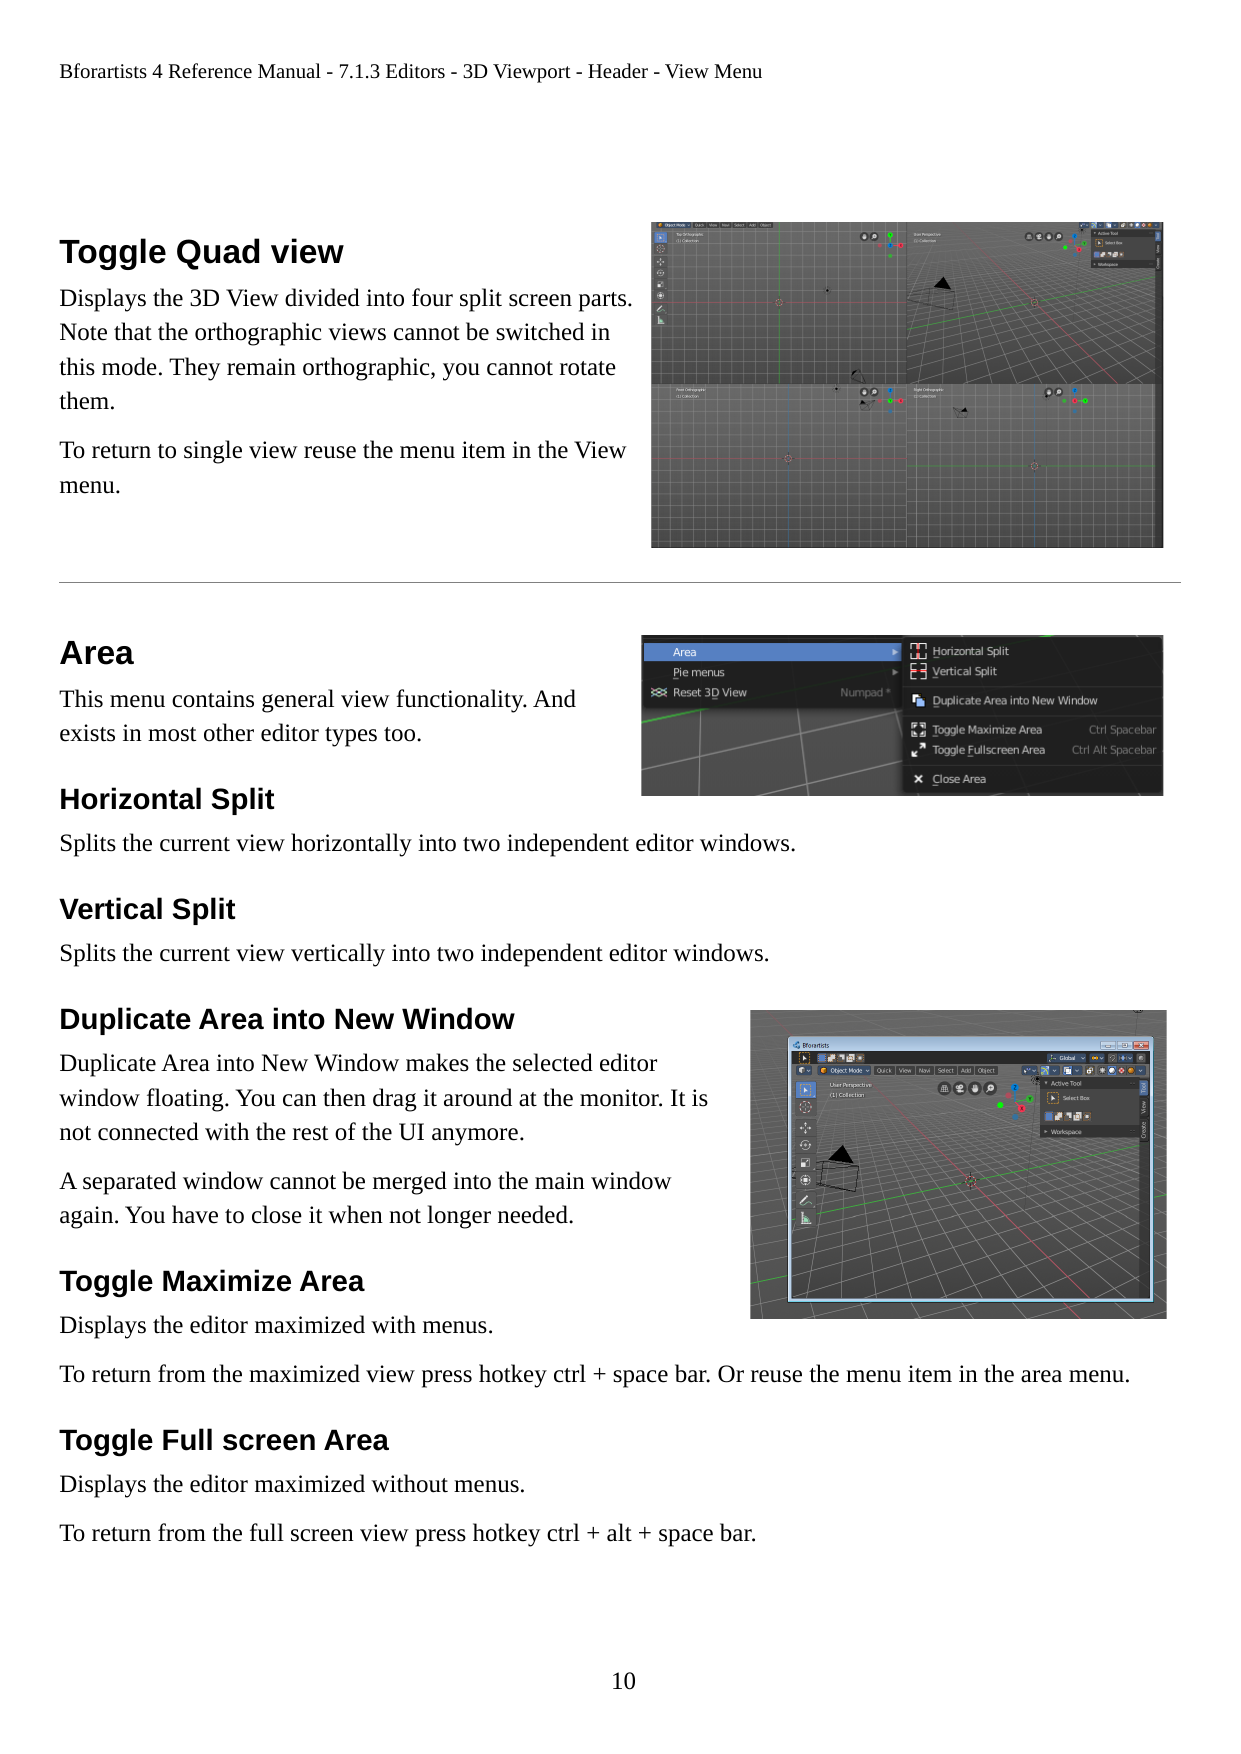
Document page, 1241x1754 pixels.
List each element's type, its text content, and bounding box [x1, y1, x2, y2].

subtitle Toggle Quad view [59, 232, 651, 270]
text Splits the current view vertically into two independent editor windows. [59, 938, 1181, 967]
subtitle Area [59, 633, 1181, 671]
text A separated window cannot be merged into the main window again. You have to close it when not longer needed. [59, 1166, 750, 1229]
subtitle Duplicate Area into New Window [59, 1002, 1181, 1036]
subtitle Vertical Split [59, 892, 1181, 926]
text Splits the current view horizontally into two independent editor windows. [59, 828, 1181, 857]
text Displays the editor maximized without menus. [59, 1469, 1181, 1498]
subtitle [1164, 232, 1181, 270]
picture [651, 222, 1164, 548]
text To return to single view reuse the menu item in the View menu. [59, 435, 651, 498]
subtitle Horizontal Split [59, 782, 1181, 816]
text Duplicate Area into New Window makes the selected editor window floating. You can then drag it around at the monitor. It is not connected with the rest of the UI anymore. [59, 1048, 750, 1146]
subtitle [1167, 1264, 1181, 1298]
text To return from the maximized view press hotkey ctrl + space bar. Or reuse the menu item in the area menu. [59, 1359, 1181, 1388]
text Displays the 3D View divided into four split screen parts. Note that the orthographic views cannot be switched in this mode. They remain orthographic, you cannot rotate them. [59, 283, 651, 415]
subtitle Toggle Maximize Area [59, 1264, 750, 1298]
picture [750, 1010, 1167, 1319]
text Displays the editor maximized with menus. [59, 1311, 1181, 1339]
text This menu contains general view functionality. And exists in most other editor types too. [59, 684, 641, 747]
picture [641, 635, 1164, 796]
subtitle Toggle Full screen Area [59, 1423, 1181, 1457]
text To return from the full screen view press hotkey ctrl + alt + space bar. [59, 1518, 1181, 1547]
